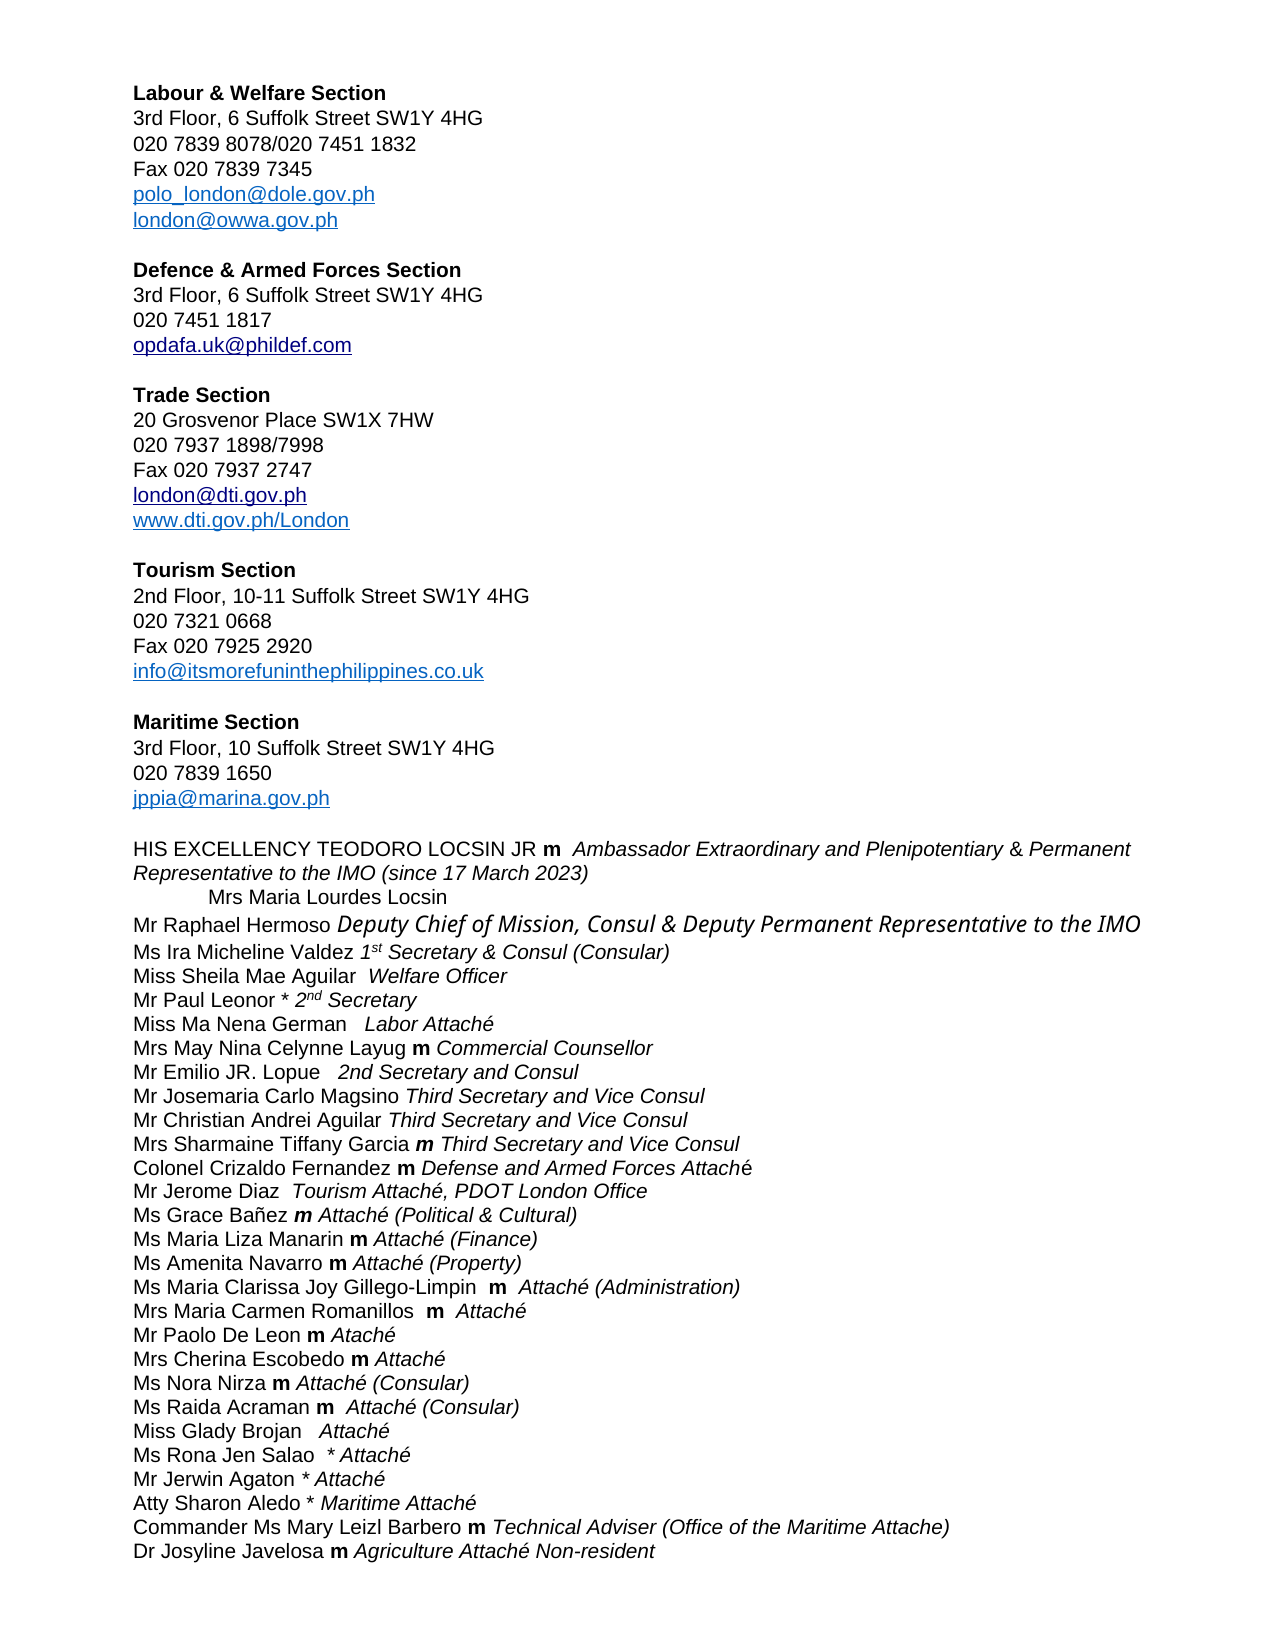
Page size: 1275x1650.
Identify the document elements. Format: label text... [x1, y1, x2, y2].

text Mrs Maria Carmen Romanillos m Attaché [133, 1299, 1181, 1323]
text Defence & Armed Forces Section [133, 258, 1181, 282]
text Ms Maria Liza Manarin m Attaché (Finance) [133, 1227, 1181, 1251]
text london@dti.gov.ph [133, 483, 1181, 507]
text 020 7839 8078/020 7451 1832 [133, 132, 1181, 156]
text Fax 020 7925 2920 [133, 634, 1181, 658]
text Mrs May Nina Celynne Layug m Commercial Counsellor [133, 1036, 1181, 1059]
text Ms Grace Bañez m Attaché (Political & Cultural) [133, 1203, 1181, 1227]
text 3rd Floor, 6 Suffolk Street SW1Y 4HG [133, 106, 1181, 130]
text Tourism Section [133, 558, 1181, 582]
text 20 Grosvenor Place SW1X 7HW [133, 408, 1181, 432]
text Mr Jerome Diaz Tourism Attaché, PDOT London Office [133, 1179, 1181, 1203]
text Maritime Section [133, 710, 1181, 734]
text www.dti.gov.ph/London [133, 508, 1181, 532]
text Ms Ira Micheline Valdez 1st Secretary & Consul (Consular) [133, 940, 1181, 964]
text Ms Rona Jen Salao * Attaché [133, 1443, 1181, 1467]
text Trade Section [133, 383, 1181, 407]
text Miss Sheila Mae Aguilar Welfare Officer [133, 964, 1181, 988]
text Mrs Maria Lourdes Locsin [133, 884, 1181, 908]
text Labour & Welfare Section [133, 81, 1181, 105]
text Ms Amenita Navarro m Attaché (Property) [133, 1251, 1181, 1275]
text Mr Raphael Hermoso Deputy Chief of Mission, Consul & Deputy Permanent Representative to the IMO [133, 908, 1181, 940]
text Ms Nora Nirza m Attaché (Consular) [133, 1371, 1181, 1395]
text 020 7451 1817 [133, 308, 1181, 332]
text Colonel Crizaldo Fernandez m Defense and Armed Forces Attaché [133, 1155, 1181, 1179]
text london@owwa.gov.ph [133, 207, 1181, 231]
text Fax 020 7839 7345 [133, 157, 1181, 181]
text info@itsmorefuninthephilippines.co.uk [133, 659, 1181, 683]
text HIS EXCELLENCY TEODORO LOCSIN JR m Ambassador Extraordinary and Plenipotentiary & Permanent Representative to the IMO (since 17 March 2023) [133, 837, 1181, 884]
text Mrs Sharmaine Tiffany Garcia m Third Secretary and Vice Consul [133, 1131, 1181, 1155]
text Commander Ms Mary Leizl Barbero m Technical Adviser (Office of the Maritime Attache) [133, 1515, 1181, 1539]
text Mr Josemaria Carlo Magsino Third Secretary and Vice Consul [133, 1083, 1181, 1107]
text Mr Paolo De Leon m Ataché [133, 1323, 1181, 1347]
text 020 7321 0668 [133, 609, 1181, 633]
text Ms Raida Acraman m Attaché (Consular) [133, 1395, 1181, 1419]
text jppia@marina.gov.ph [133, 786, 1181, 810]
text 020 7937 1898/7998 [133, 433, 1181, 457]
text 2nd Floor, 10-11 Suffolk Street SW1Y 4HG [133, 583, 1181, 607]
text 020 7839 1650 [133, 761, 1181, 784]
text Mr Emilio JR. Lopue 2nd Secretary and Consul [133, 1059, 1181, 1083]
text 3rd Floor, 6 Suffolk Street SW1Y 4HG [133, 283, 1181, 307]
text Miss Ma Nena German Labor Attaché [133, 1012, 1181, 1036]
text polo_london@dole.gov.ph [133, 182, 1181, 206]
text Atty Sharon Aledo * Maritime Attaché [133, 1491, 1181, 1515]
text Mr Paul Leonor * 2nd Secretary [133, 988, 1181, 1012]
text Mr Christian Andrei Aguilar Third Secretary and Vice Consul [133, 1107, 1181, 1131]
text Fax 020 7937 2747 [133, 458, 1181, 482]
text Mrs Cherina Escobedo m Attaché [133, 1347, 1181, 1371]
text opdafa.uk@phildef.com [133, 333, 1181, 357]
text 3rd Floor, 10 Suffolk Street SW1Y 4HG [133, 735, 1181, 759]
text Miss Glady Brojan Attaché [133, 1419, 1181, 1443]
text Mr Jerwin Agaton * Attaché [133, 1467, 1181, 1491]
text Ms Maria Clarissa Joy Gillego-Limpin m Attaché (Administration) [133, 1275, 1181, 1299]
text Dr Josyline Javelosa m Agriculture Attaché Non-resident [133, 1539, 1181, 1563]
